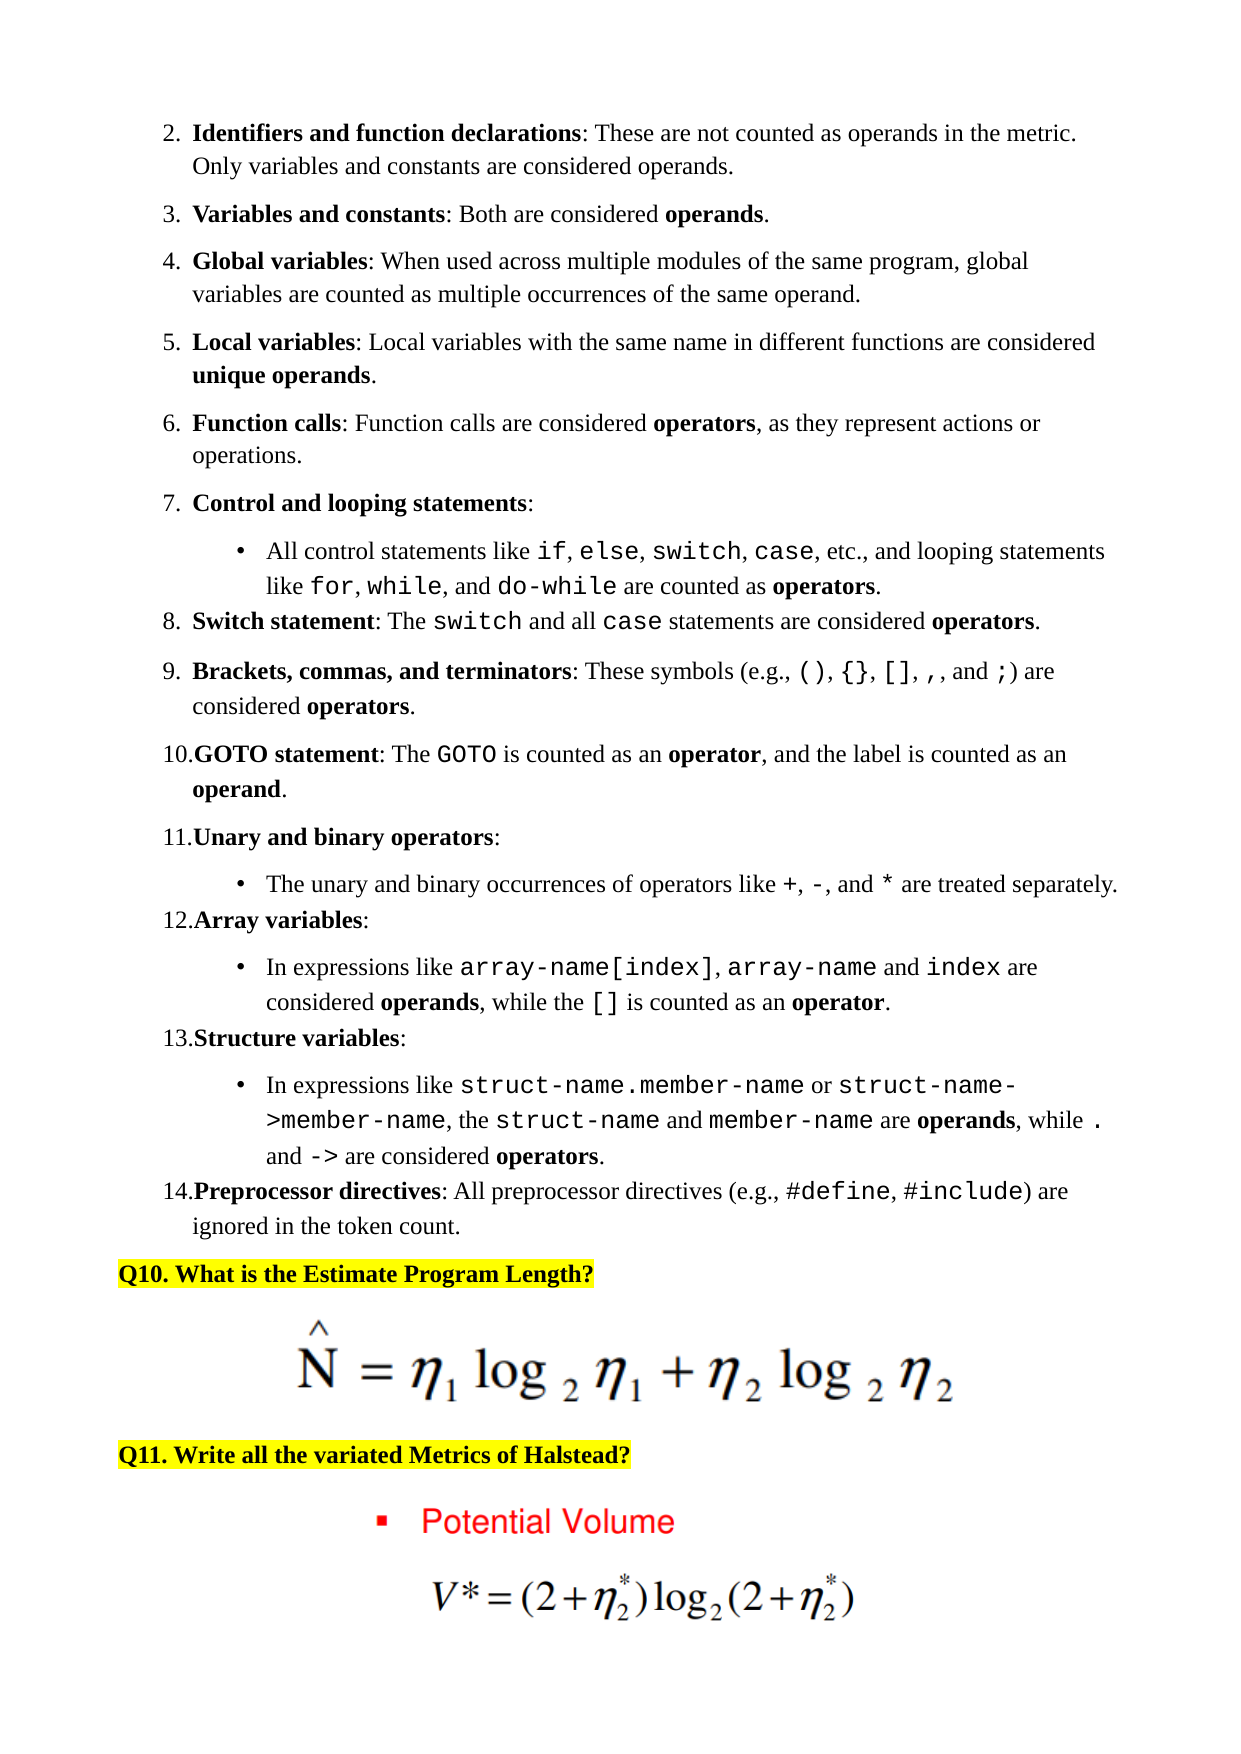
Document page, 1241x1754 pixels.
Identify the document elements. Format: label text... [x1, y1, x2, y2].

list Array variables: [162, 905, 1122, 933]
list In expressions like array-name[index], array-name and index are considered operands, while the [] is counted as an operator. [236, 952, 1122, 1018]
list The unary and binary occurrences of operators like +, -, and * are treated separately. [236, 869, 1122, 900]
list Preprocessor directives: All preprocessor directives (e.g., #define, #include) are ignored in the token count. [162, 1176, 1122, 1240]
list Switch statement: The switch and all case statements are considered operators. [162, 606, 1122, 637]
text Q10. What is the Estimate Program Length? [118, 1259, 1122, 1288]
text Q11. Write all the variated Metrics of Halstead? [118, 1440, 1122, 1469]
list All control statements like if, else, switch, case, etc., and looping statements like for, while, and do-while are counted as operators. [236, 536, 1122, 602]
list Structure variables: [162, 1023, 1122, 1052]
list Identifiers and function declarations: These are not counted as operands in the metric. Only variables and constants are considered operands. [162, 118, 1122, 180]
list Variables and constants: Both are considered operands. [162, 199, 1122, 227]
list In expressions like struct-name.member-name or struct-name->member-name, the struct-name and member-name are operands, while . and -> are considered operators. [236, 1071, 1122, 1172]
list Control and looping statements: [162, 488, 1122, 517]
list Local variables: Local variables with the same name in different functions are considered unique operands. [162, 327, 1122, 389]
list Unary and binary operators: [162, 822, 1122, 851]
list Function calls: Function calls are considered operators, as they represent actions or operations. [162, 408, 1122, 469]
list Global variables: When used across multiple modules of the same program, global variables are counted as multiple occurrences of the same operand. [162, 246, 1122, 308]
list GOTO statement: The GOTO is counted as an operator, and the label is counted as an operand. [162, 739, 1122, 803]
list Brackets, commas, and terminators: These symbols (e.g., (), {}, [], ,, and ;) are considered operators. [162, 656, 1122, 720]
picture [342, 1483, 877, 1636]
picture [263, 1306, 978, 1422]
